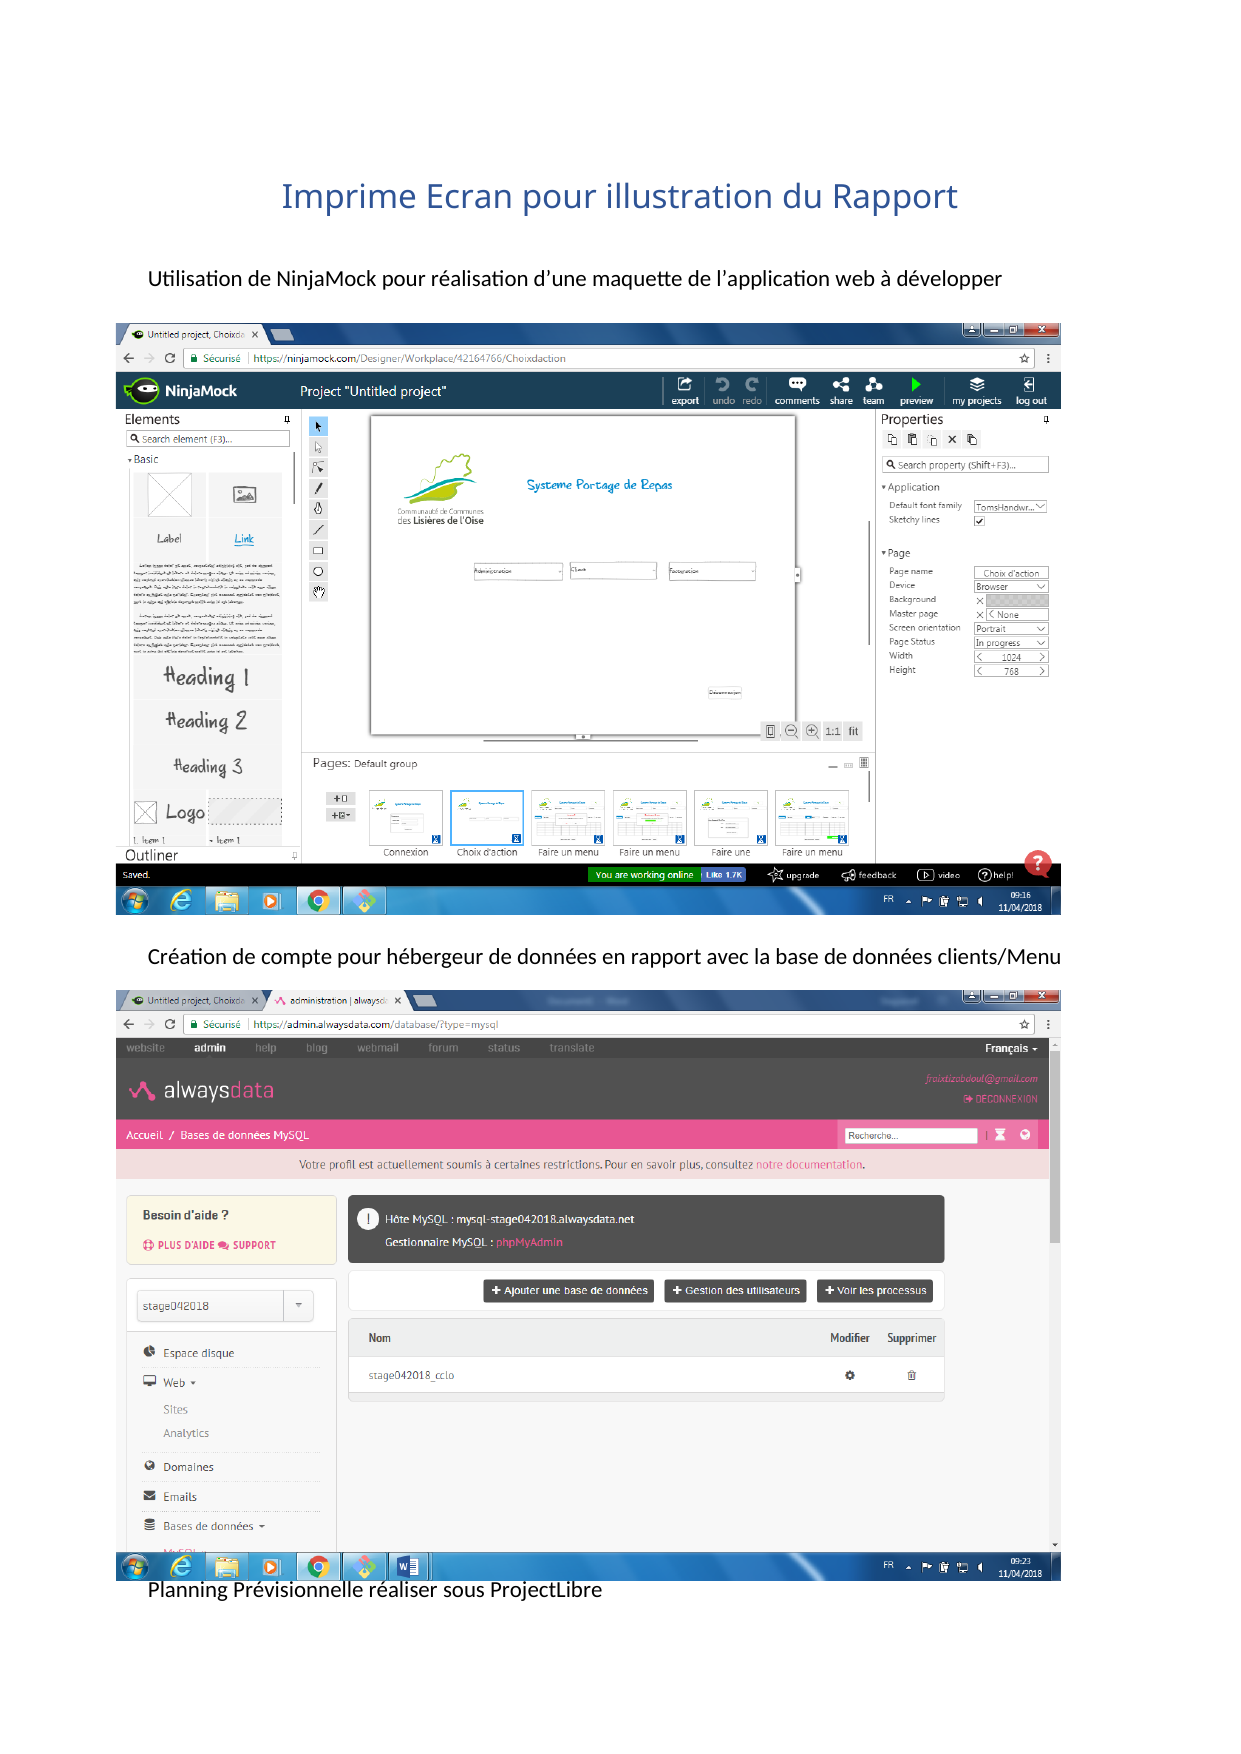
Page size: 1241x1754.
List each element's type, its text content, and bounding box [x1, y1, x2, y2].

text Création de compte pour hébergeur de données en rapport avec la base de données clients/Menu [148, 942, 1093, 970]
text Utilisation de NinjaMock pour réalisation d’une maquette de l’application web à développer [148, 264, 1093, 292]
text Planning Prévisionnelle réaliser sous ProjectLibre [148, 1575, 1093, 1603]
subtitle Imprime Ecran pour illustration du Rapport [148, 173, 1093, 218]
